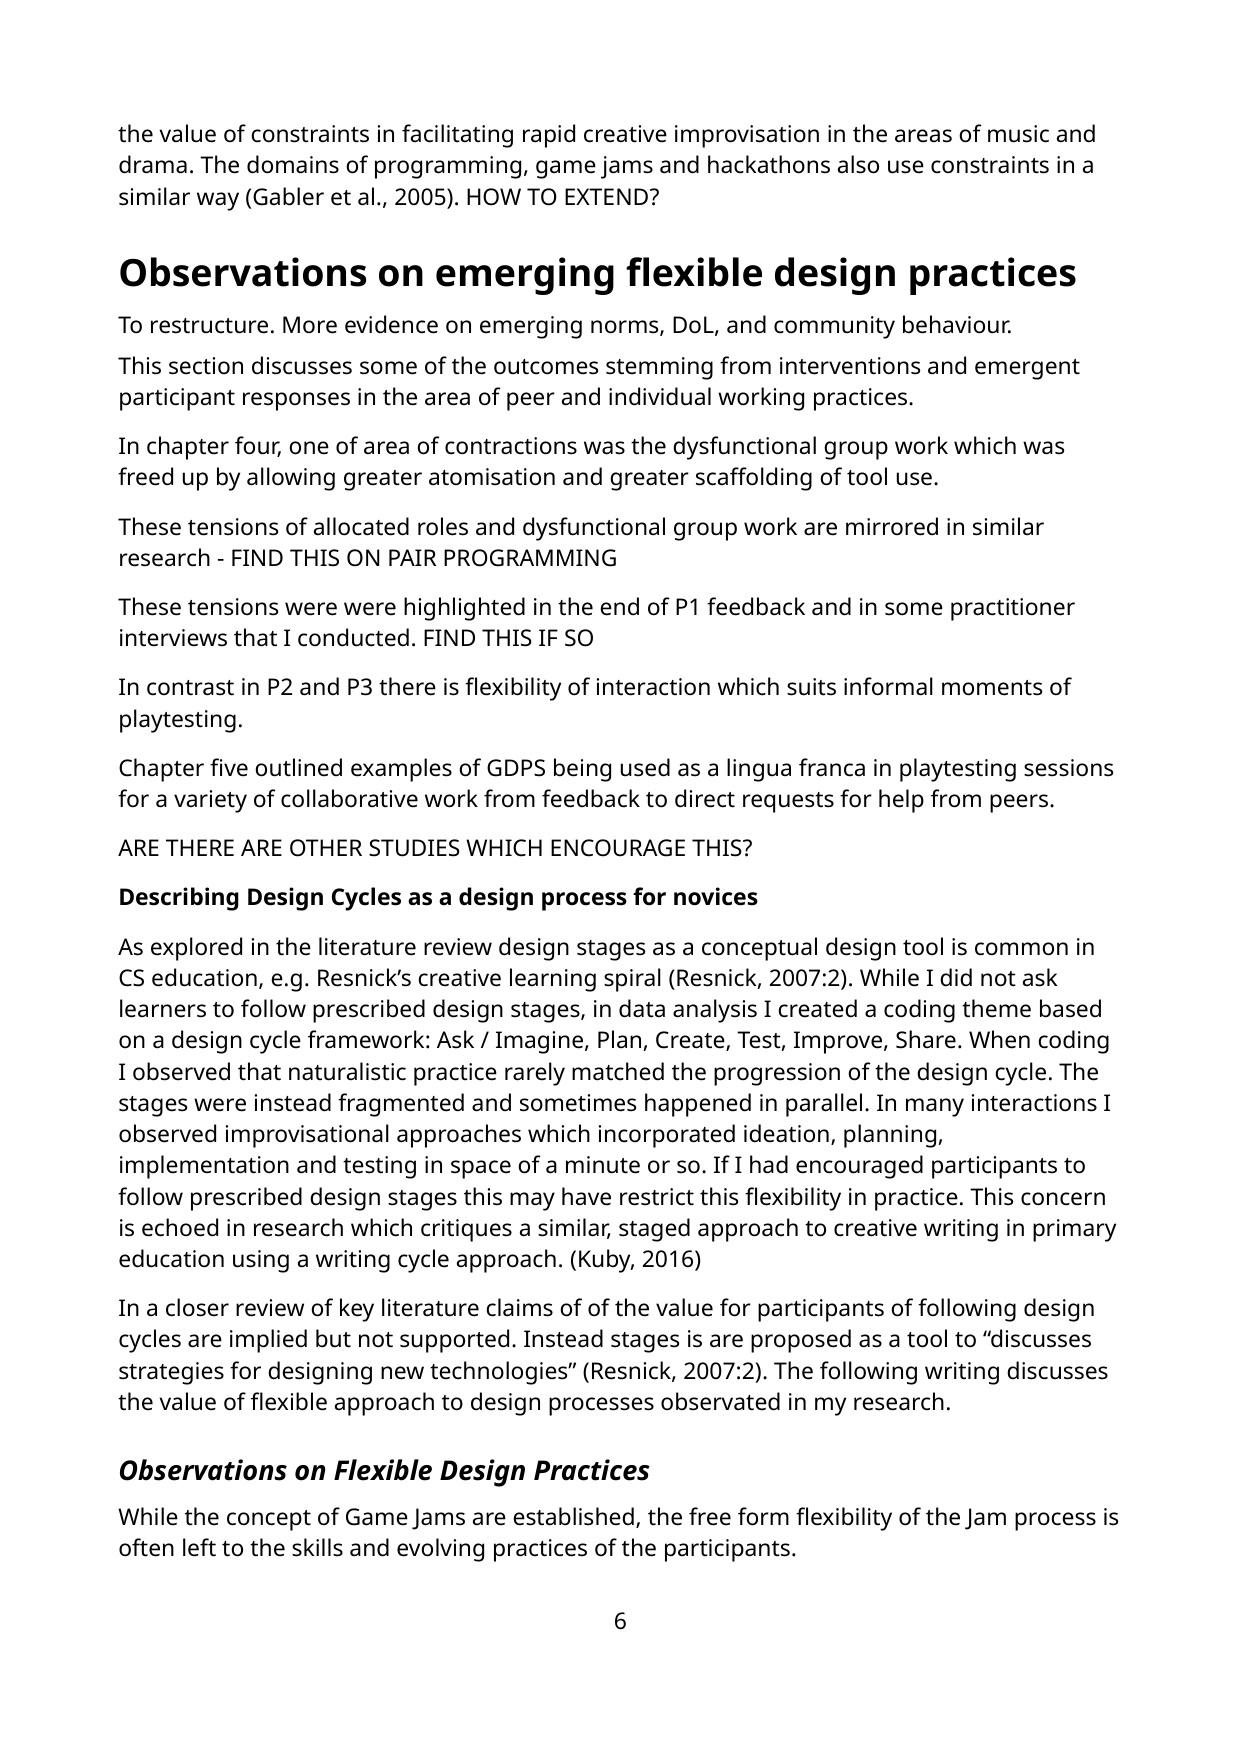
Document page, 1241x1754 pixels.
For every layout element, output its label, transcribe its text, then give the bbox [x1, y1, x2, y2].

text In a closer review of key literature claims of of the value for participants of following design cycles are implied but not supported. Instead stages is are proposed as a tool to “discusses strategies for designing new technologies” (Resnick, 2007:2). The following writing discusses the value of flexible approach to design processes observated in my research. [118, 1292, 1122, 1417]
text Chapter five outlined examples of GDPS being used as a lingua franca in playtesting sessions for a variety of collaborative work from feedback to direct requests for help from peers. [118, 752, 1122, 814]
text Describing Design Cycles as a design process for novices [118, 881, 1122, 912]
text While the concept of Game Jams are established, the free form flexibility of the Jam process is often left to the skills and evolving practices of the participants. [118, 1500, 1122, 1563]
text To restructure. More evidence on emerging norms, DoL, and community behaviour. [118, 309, 1122, 341]
text the value of constraints in facilitating rapid creative improvisation in the areas of music and drama. The domains of programming, game jams and hackathons also use constraints in a similar way (Gabler et al., 2005). HOW TO EXTEND? [118, 118, 1122, 212]
text This section discusses some of the outcomes stemming from interventions and emergent participant responses in the area of peer and individual working practices. [118, 349, 1122, 412]
text As explored in the literature review design stages as a conceptual design tool is common in CS education, e.g. Resnick’s creative learning spiral (Resnick, 2007:2). While I did not ask learners to follow prescribed design stages, in data analysis I created a coding theme based on a design cycle framework: Ask / Imagine, Plan, Create, Test, Improve, Share. When coding I observed that naturalistic practice rarely matched the progression of the design cycle. The stages were instead fragmented and sometimes happened in parallel. In many interactions I observed improvisational approaches which incorporated ideation, planning, implementation and testing in space of a minute or so. If I had encouraged participants to follow prescribed design stages this may have restrict this flexibility in practice. This concern is echoed in research which critiques a similar, staged approach to creative writing in primary education using a writing cycle approach. (Kuby, 2016) [118, 930, 1122, 1274]
subtitle Observations on emerging flexible design practices [118, 246, 1122, 297]
text These tensions of allocated roles and dysfunctional group work are mirrored in similar research - FIND THIS ON PAIR PROGRAMMING [118, 510, 1122, 573]
text In contrast in P2 and P3 there is flexibility of interaction which suits informal moments of playtesting. [118, 671, 1122, 734]
text In chapter four, one of area of contractions was the dysfunctional group work which was freed up by allowing greater atomisation and greater scaffolding of tool use. [118, 430, 1122, 492]
subtitle Observations on Flexible Design Practices [118, 1451, 1122, 1488]
text These tensions were were highlighted in the end of P1 feedback and in some practitioner interviews that I conducted. FIND THIS IF SO [118, 591, 1122, 653]
text ARE THERE ARE OTHER STUDIES WHICH ENCOURAGE THIS? [118, 832, 1122, 863]
